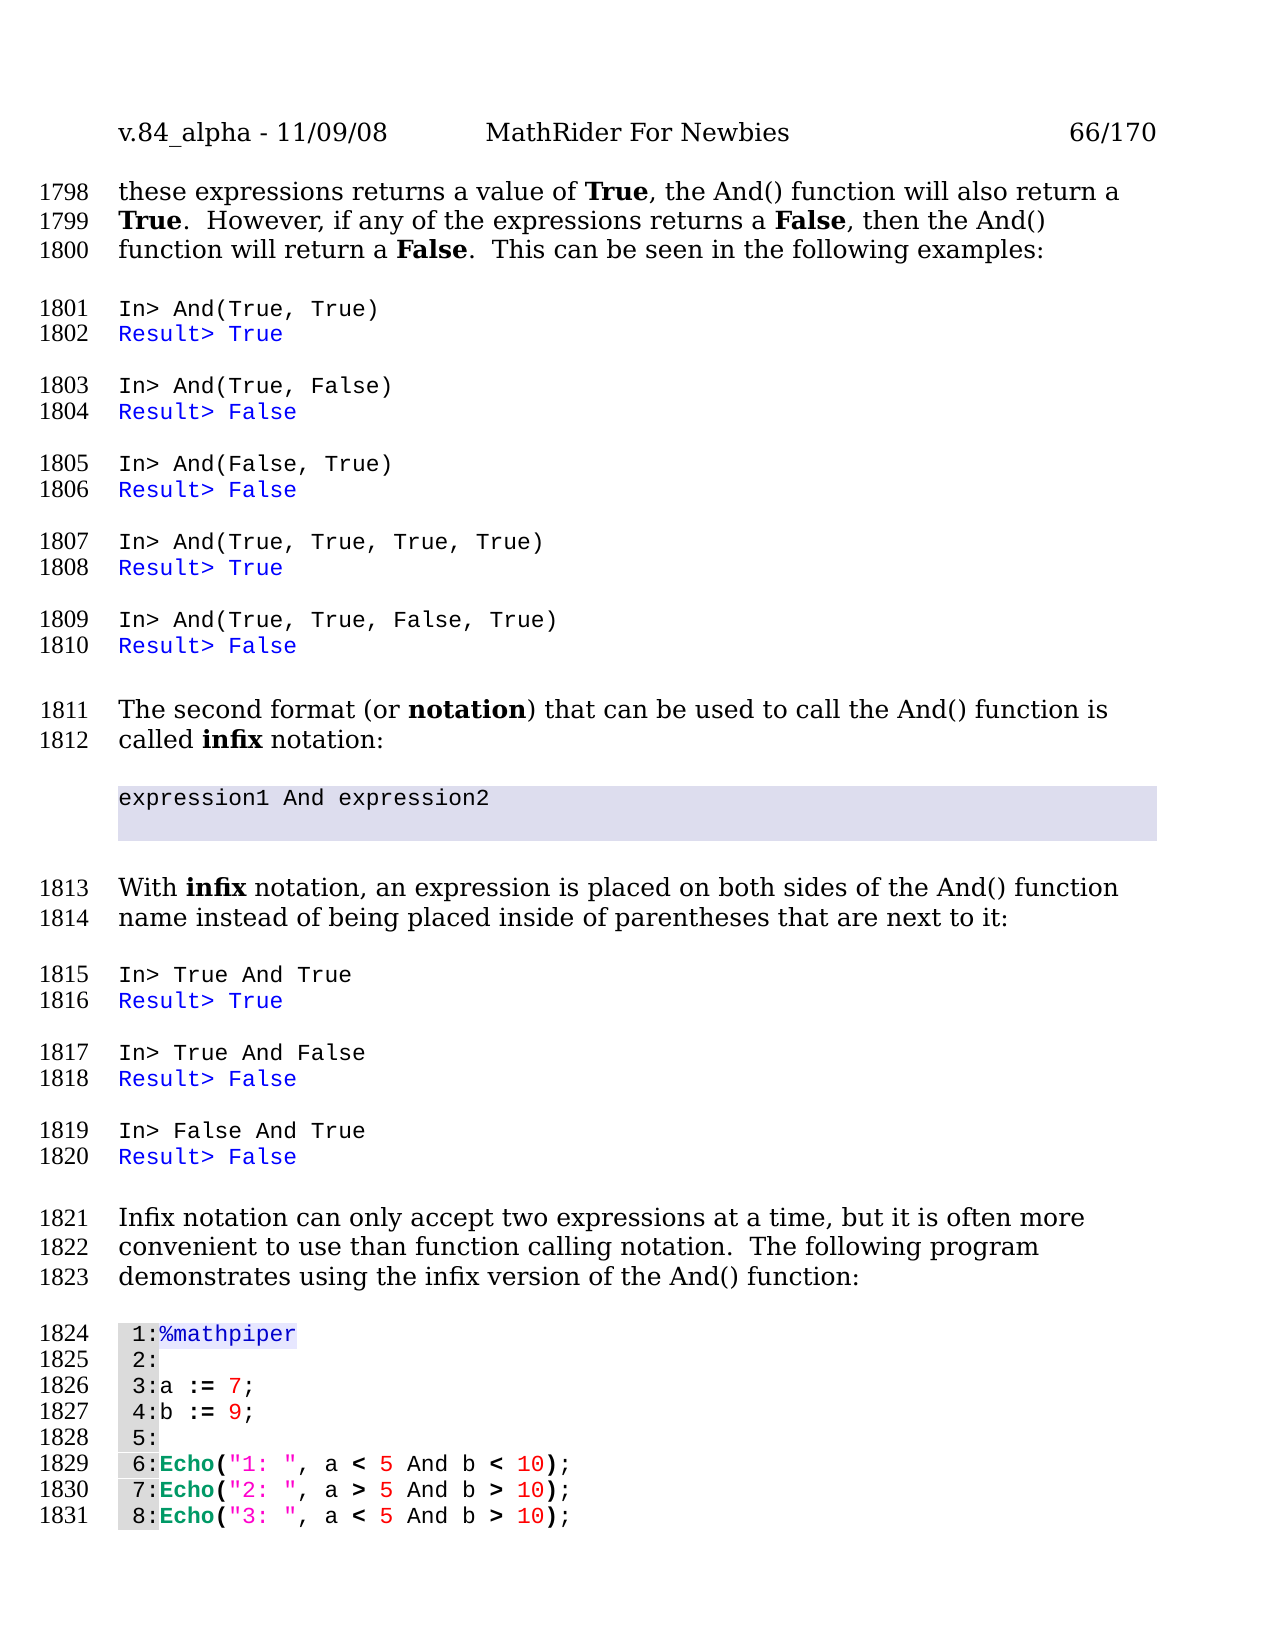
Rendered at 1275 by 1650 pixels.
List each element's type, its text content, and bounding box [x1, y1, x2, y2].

text 2: [118, 1349, 1157, 1375]
text Result> False [118, 634, 1157, 660]
text Result> False [118, 401, 1157, 427]
table_header expression1 And expression2 [118, 786, 1157, 841]
text 1:%mathpiper [118, 1323, 1157, 1349]
text In> And(False, True) [118, 452, 1157, 478]
text In> And(True, True, False, True) [118, 608, 1157, 634]
text 8:Echo("3: ", a < 5 And b > 10); [118, 1504, 1157, 1530]
text 7:Echo("2: ", a > 5 And b > 10); [118, 1478, 1157, 1504]
text 4:b := 9; [118, 1401, 1157, 1427]
text In> True And True [118, 964, 1157, 990]
text In> And(True, False) [118, 375, 1157, 401]
text Result> True [118, 323, 1157, 349]
text In> And(True, True, True, True) [118, 530, 1157, 556]
text Result> True [118, 556, 1157, 582]
text these expressions returns a value of True, the And() function will also return a True. However, if any of the expressions returns a False, then the And() function will return a False. This can be seen in the following examples: [118, 177, 1157, 265]
text 5: [118, 1427, 1157, 1452]
text In> True And False [118, 1042, 1157, 1068]
text Result> False [118, 1145, 1157, 1171]
text In> False And True [118, 1119, 1157, 1145]
text Result> False [118, 478, 1157, 504]
text The second format (or notation) that can be used to call the And() function is called infix notation: [118, 695, 1157, 754]
text 6:Echo("1: ", a < 5 And b < 10); [118, 1452, 1157, 1478]
text Result> False [118, 1068, 1157, 1093]
text Result> True [118, 990, 1157, 1016]
text 3:a := 7; [118, 1375, 1157, 1401]
text With infix notation, an expression is placed on both sides of the And() function name instead of being placed inside of parentheses that are next to it: [118, 873, 1157, 932]
text Infix notation can only accept two expressions at a time, but it is often more convenient to use than function calling notation. The following program demonstrates using the infix version of the And() function: [118, 1203, 1157, 1291]
text In> And(True, True) [118, 297, 1157, 323]
